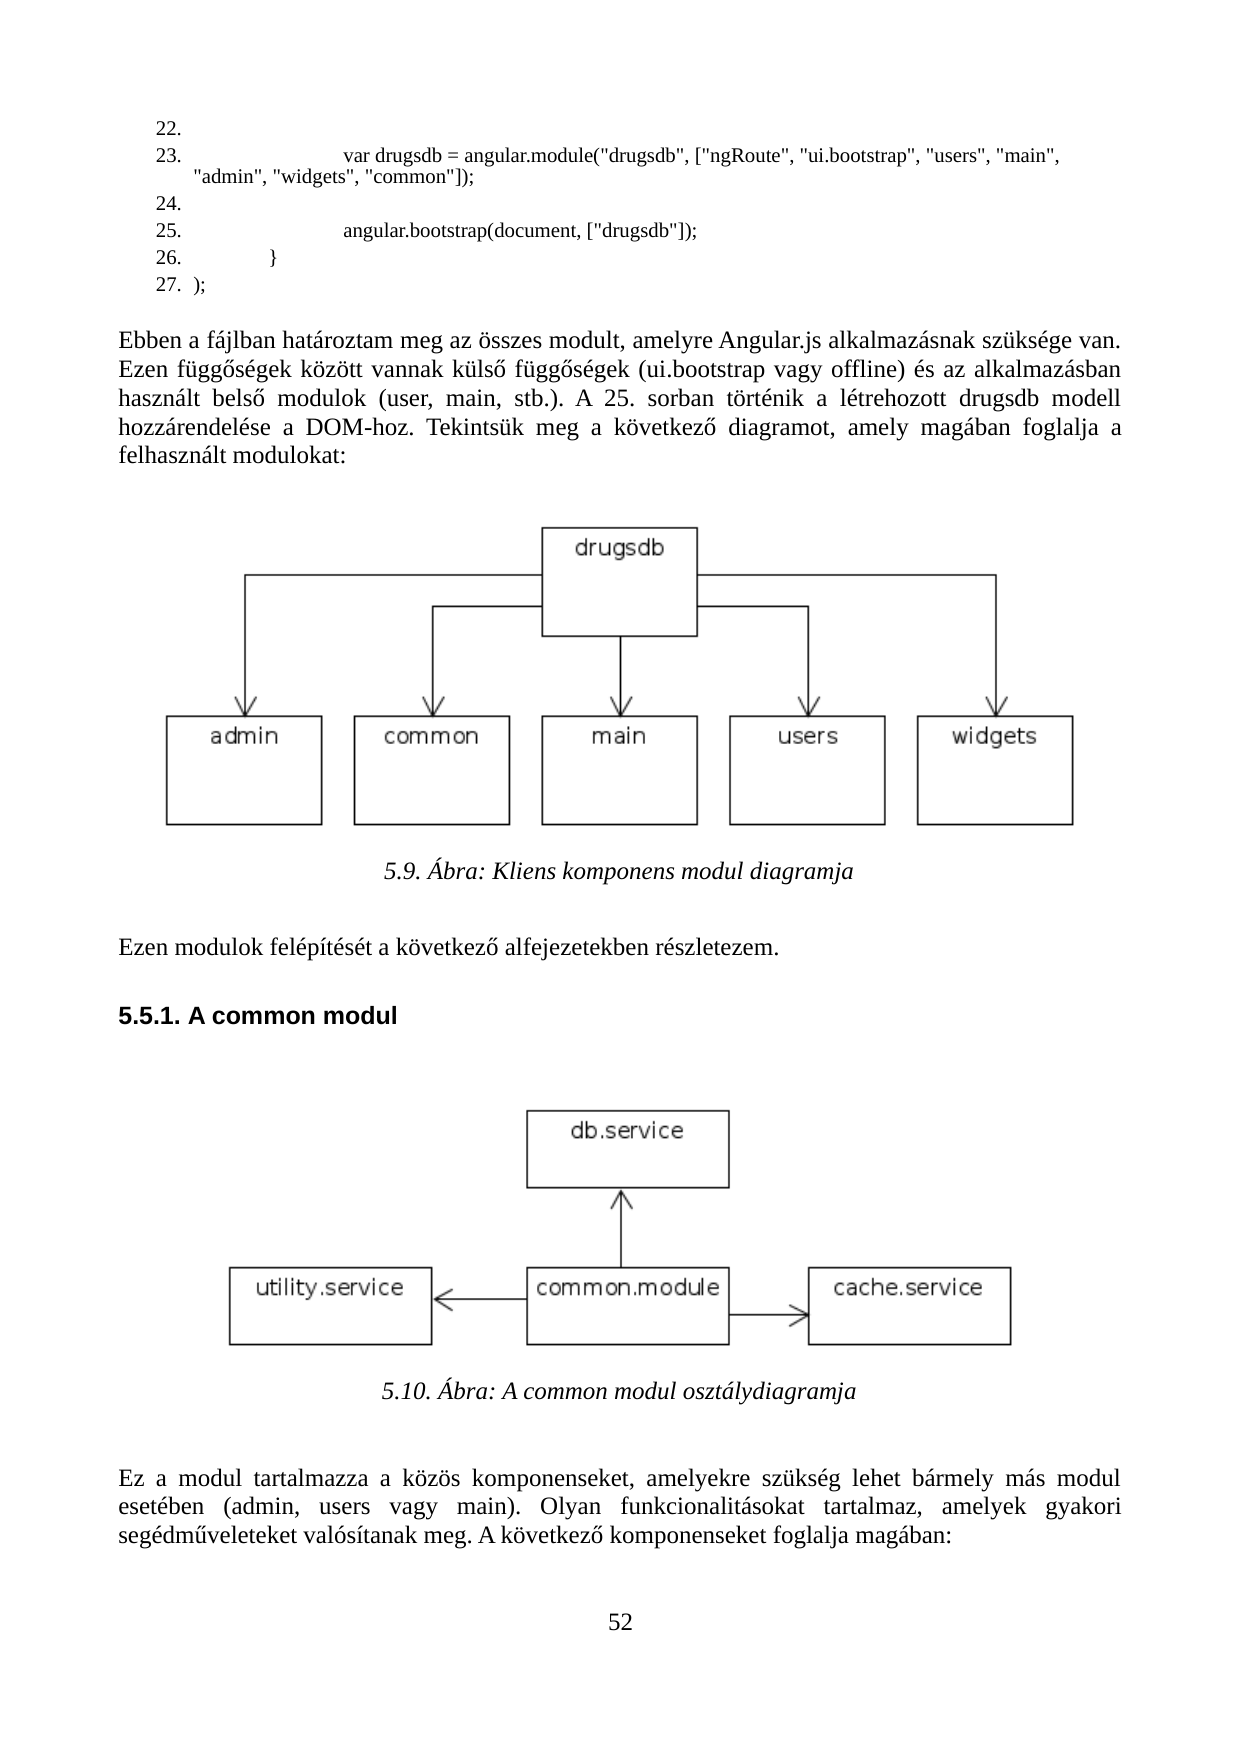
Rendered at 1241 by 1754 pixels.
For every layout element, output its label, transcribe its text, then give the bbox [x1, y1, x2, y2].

list angular.bootstrap(document, ["drugsdb"]); [156, 220, 1122, 241]
subtitle A common modul [118, 1001, 1122, 1029]
list ); [156, 274, 1122, 296]
text 5.9. Ábra: Kliens komponens modul diagramja [136, 857, 1104, 885]
text Ezen modulok felépítését a következő alfejezetekben részletezem. [118, 927, 1122, 963]
title Ez a modul tartalmazza a közös komponenseket, amelyekre szükség lehet bármely más modul esetében (admin, users vagy main). Olyan funkcionalitásokat tartalmaz, amelyek gyakori segédműveleteket valósítanak meg. A következő komponenseket foglalja magában: [118, 1463, 1122, 1549]
list } [156, 247, 1122, 268]
picture [135, 496, 1105, 857]
text 5.10. Ábra: A common modul osztálydiagramja [198, 1377, 1042, 1405]
list var drugsdb = angular.module("drugsdb", ["ngRoute", "ui.bootstrap", "users", "main", "admin", "widgets", "common"]); [156, 145, 1122, 187]
title Ebben a fájlban határoztam meg az összes modult, amelyre Angular.js alkalmazásnak szüksége van. Ezen függőségek között vannak külső függőségek (ui.bootstrap vagy offline) és az alkalmazásban használt belső modulok (user, main, stb.). A 25. sorban történik a létrehozott drugsdb modell hozzárendelése a DOM-hoz. Tekintsük meg a következő diagramot, amely magában foglalja a felhasznált modulokat: [118, 326, 1122, 469]
picture [198, 1079, 1043, 1377]
